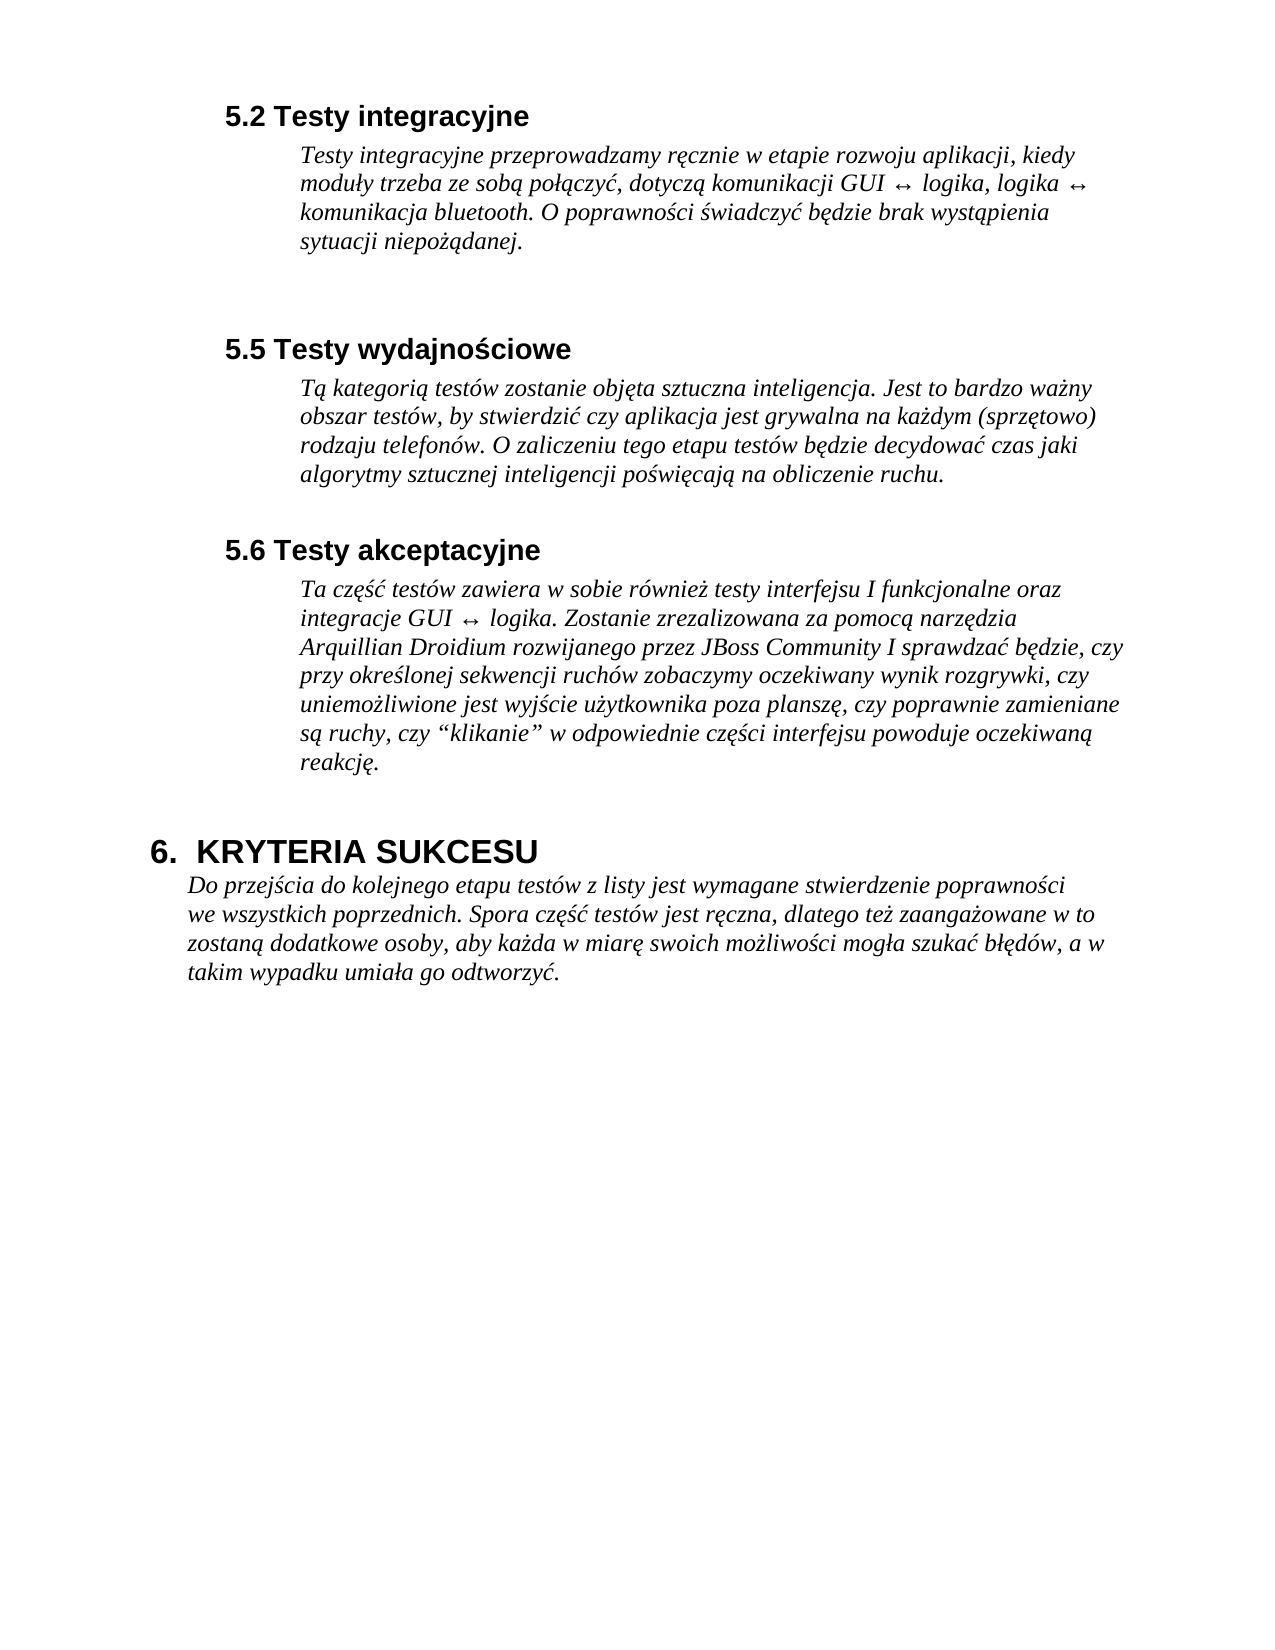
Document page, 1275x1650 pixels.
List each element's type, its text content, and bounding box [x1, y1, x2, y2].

text 5.5 Testy wydajnościowe [150, 332, 1125, 365]
subtitle 6. Kryteria sukcesu [150, 832, 1125, 870]
text 5.6 Testy akceptacyjne [150, 533, 1125, 567]
text Tą kategorią testów zostanie objęta sztuczna inteligencja. Jest to bardzo ważny obszar testów, by stwierdzić czy aplikacja jest grywalna na każdym (sprzętowo) rodzaju telefonów. O zaliczeniu tego etapu testów będzie decydować czas jaki algorytmy sztucznej inteligencji poświęcają na obliczenie ruchu. [300, 373, 1125, 488]
text Testy integracyjne przeprowadzamy ręcznie w etapie rozwoju aplikacji, kiedy moduły trzeba ze sobą połączyć, dotyczą komunikacji GUI ↔ logika, logika ↔ komunikacja bluetooth. O poprawności świadczyć będzie brak wystąpienia sytuacji niepożądanej. [300, 140, 1125, 255]
text 5.2 Testy integracyjne [150, 99, 1125, 133]
text Do przejścia do kolejnego etapu testów z listy jest wymagane stwierdzenie poprawności we wszystkich poprzednich. Spora część testów jest ręczna, dlatego też zaangażowane w to zostaną dodatkowe osoby, aby każda w miarę swoich możliwości mogła szukać błędów, a w takim wypadku umiała go odtworzyć. [150, 870, 1125, 985]
text Ta część testów zawiera w sobie również testy interfejsu I funkcjonalne oraz integracje GUI ↔ logika. Zostanie zrezalizowana za pomocą narzędzia Arquillian Droidium rozwijanego przez JBoss Community I sprawdzać będzie, czy przy określonej sekwencji ruchów zobaczymy oczekiwany wynik rozgrywki, czy uniemożliwione jest wyjście użytkownika poza planszę, czy poprawnie zamieniane są ruchy, czy “klikanie” w odpowiednie części interfejsu powoduje oczekiwaną reakcję. [300, 574, 1125, 775]
